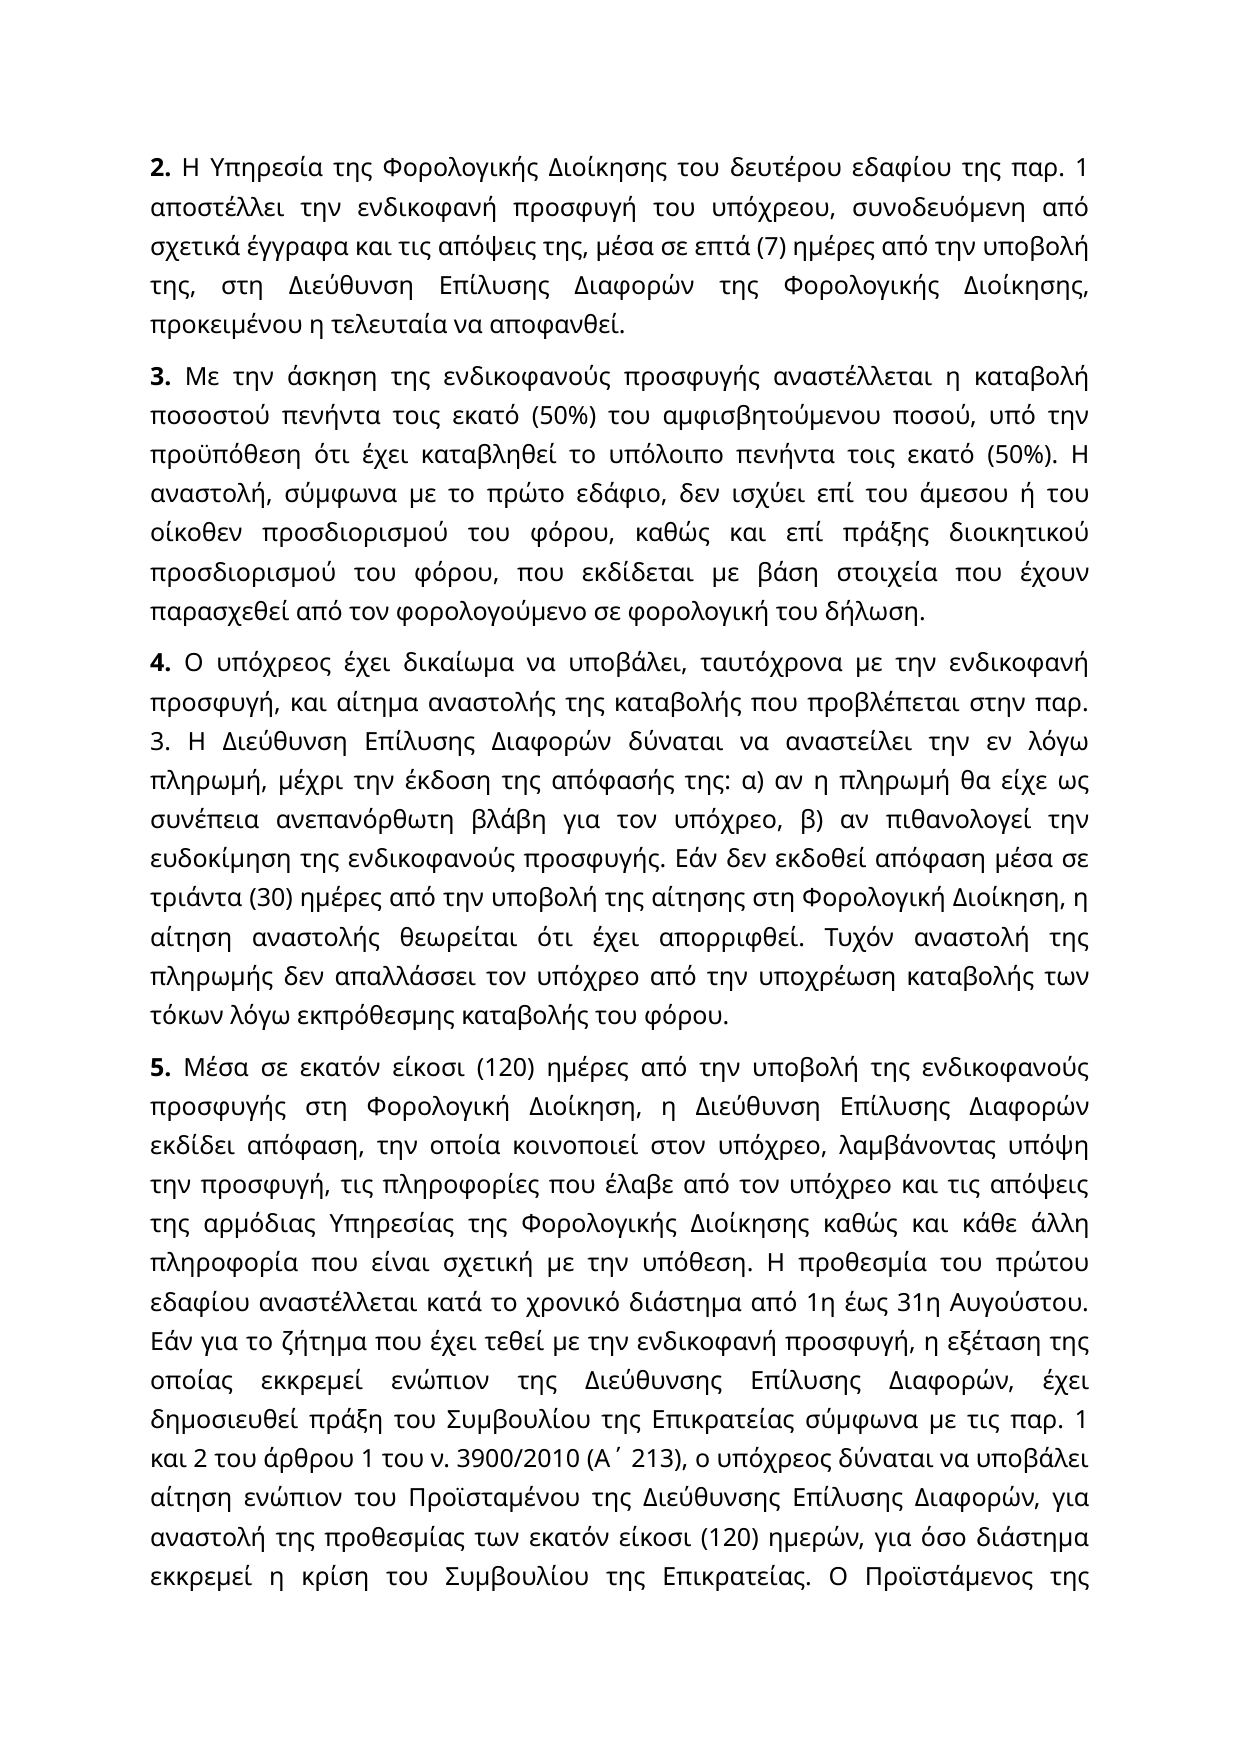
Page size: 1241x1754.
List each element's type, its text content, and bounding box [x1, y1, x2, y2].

text 4. Ο υπόχρεος έχει δικαίωμα να υποβάλει, ταυτόχρονα με την ενδικοφανή προσφυγή, και αίτημα αναστολής της καταβολής που προβλέπεται στην παρ. 3. Η Διεύθυνση Επίλυσης Διαφορών δύναται να αναστείλει την εν λόγω πληρωμή, μέχρι την έκδοση της απόφασής της: α) αν η πληρωμή θα είχε ως συνέπεια ανεπανόρθωτη βλάβη για τον υπόχρεο, β) αν πιθανολογεί την ευδοκίμηση της ενδικοφανούς προσφυγής. Εάν δεν εκδοθεί απόφαση μέσα σε τριάντα (30) ημέρες από την υποβολή της αίτησης στη Φορολογική Διοίκηση, η αίτηση αναστολής θεωρείται ότι έχει απορριφθεί. Τυχόν αναστολή της πληρωμής δεν απαλλάσσει τον υπόχρεο από την υποχρέωση καταβολής των τόκων λόγω εκπρόθεσμης καταβολής του φόρου. [150, 645, 1090, 1032]
text 5. Μέσα σε εκατόν είκοσι (120) ημέρες από την υποβολή της ενδικοφανούς προσφυγής στη Φορολογική Διοίκηση, η Διεύθυνση Επίλυσης Διαφορών εκδίδει απόφαση, την οποία κοινοποιεί στον υπόχρεο, λαμβάνοντας υπόψη την προσφυγή, τις πληροφορίες που έλαβε από τον υπόχρεο και τις απόψεις της αρμόδιας Υπηρεσίας της Φορολογικής Διοίκησης καθώς και κάθε άλλη πληροφορία που είναι σχετική με την υπόθεση. Η προθεσμία του πρώτου εδαφίου αναστέλλεται κατά το χρονικό διάστημα από 1η έως 31η Αυγούστου. Εάν για το ζήτημα που έχει τεθεί με την ενδικοφανή προσφυγή, η εξέταση της οποίας εκκρεμεί ενώπιον της Διεύθυνσης Επίλυσης Διαφορών, έχει δημοσιευθεί πράξη του Συμβουλίου της Επικρατείας σύμφωνα με τις παρ. 1 και 2 του άρθρου 1 του ν. 3900/2010 (Α΄ 213), ο υπόχρεος δύναται να υποβάλει αίτηση ενώπιον του Προϊσταμένου της Διεύθυνσης Επίλυσης Διαφορών, για αναστολή της προθεσμίας των εκατόν είκοσι (120) ημερών, για όσο διάστημα εκκρεμεί η κρίση του Συμβουλίου της Επικρατείας. Ο Προϊστάμενος της [150, 1049, 1090, 1592]
text 3. Με την άσκηση της ενδικοφανούς προσφυγής αναστέλλεται η καταβολή ποσοστού πενήντα τοις εκατό (50%) του αμφισβητούμενου ποσού, υπό την προϋπόθεση ότι έχει καταβληθεί το υπόλοιπο πενήντα τοις εκατό (50%). Η αναστολή, σύμφωνα με το πρώτο εδάφιο, δεν ισχύει επί του άμεσου ή του οίκοθεν προσδιορισμού του φόρου, καθώς και επί πράξης διοικητικού προσδιορισμού του φόρου, που εκδίδεται με βάση στοιχεία που έχουν παρασχεθεί από τον φορολογούμενο σε φορολογική του δήλωση. [150, 358, 1090, 627]
text 2. Η Υπηρεσία της Φορολογικής Διοίκησης του δευτέρου εδαφίου της παρ. 1 αποστέλλει την ενδικοφανή προσφυγή του υπόχρεου, συνοδευόμενη από σχετικά έγγραφα και τις απόψεις της, μέσα σε επτά (7) ημέρες από την υποβολή της, στη Διεύθυνση Επίλυσης Διαφορών της Φορολογικής Διοίκησης, προκειμένου η τελευταία να αποφανθεί. [150, 150, 1090, 341]
